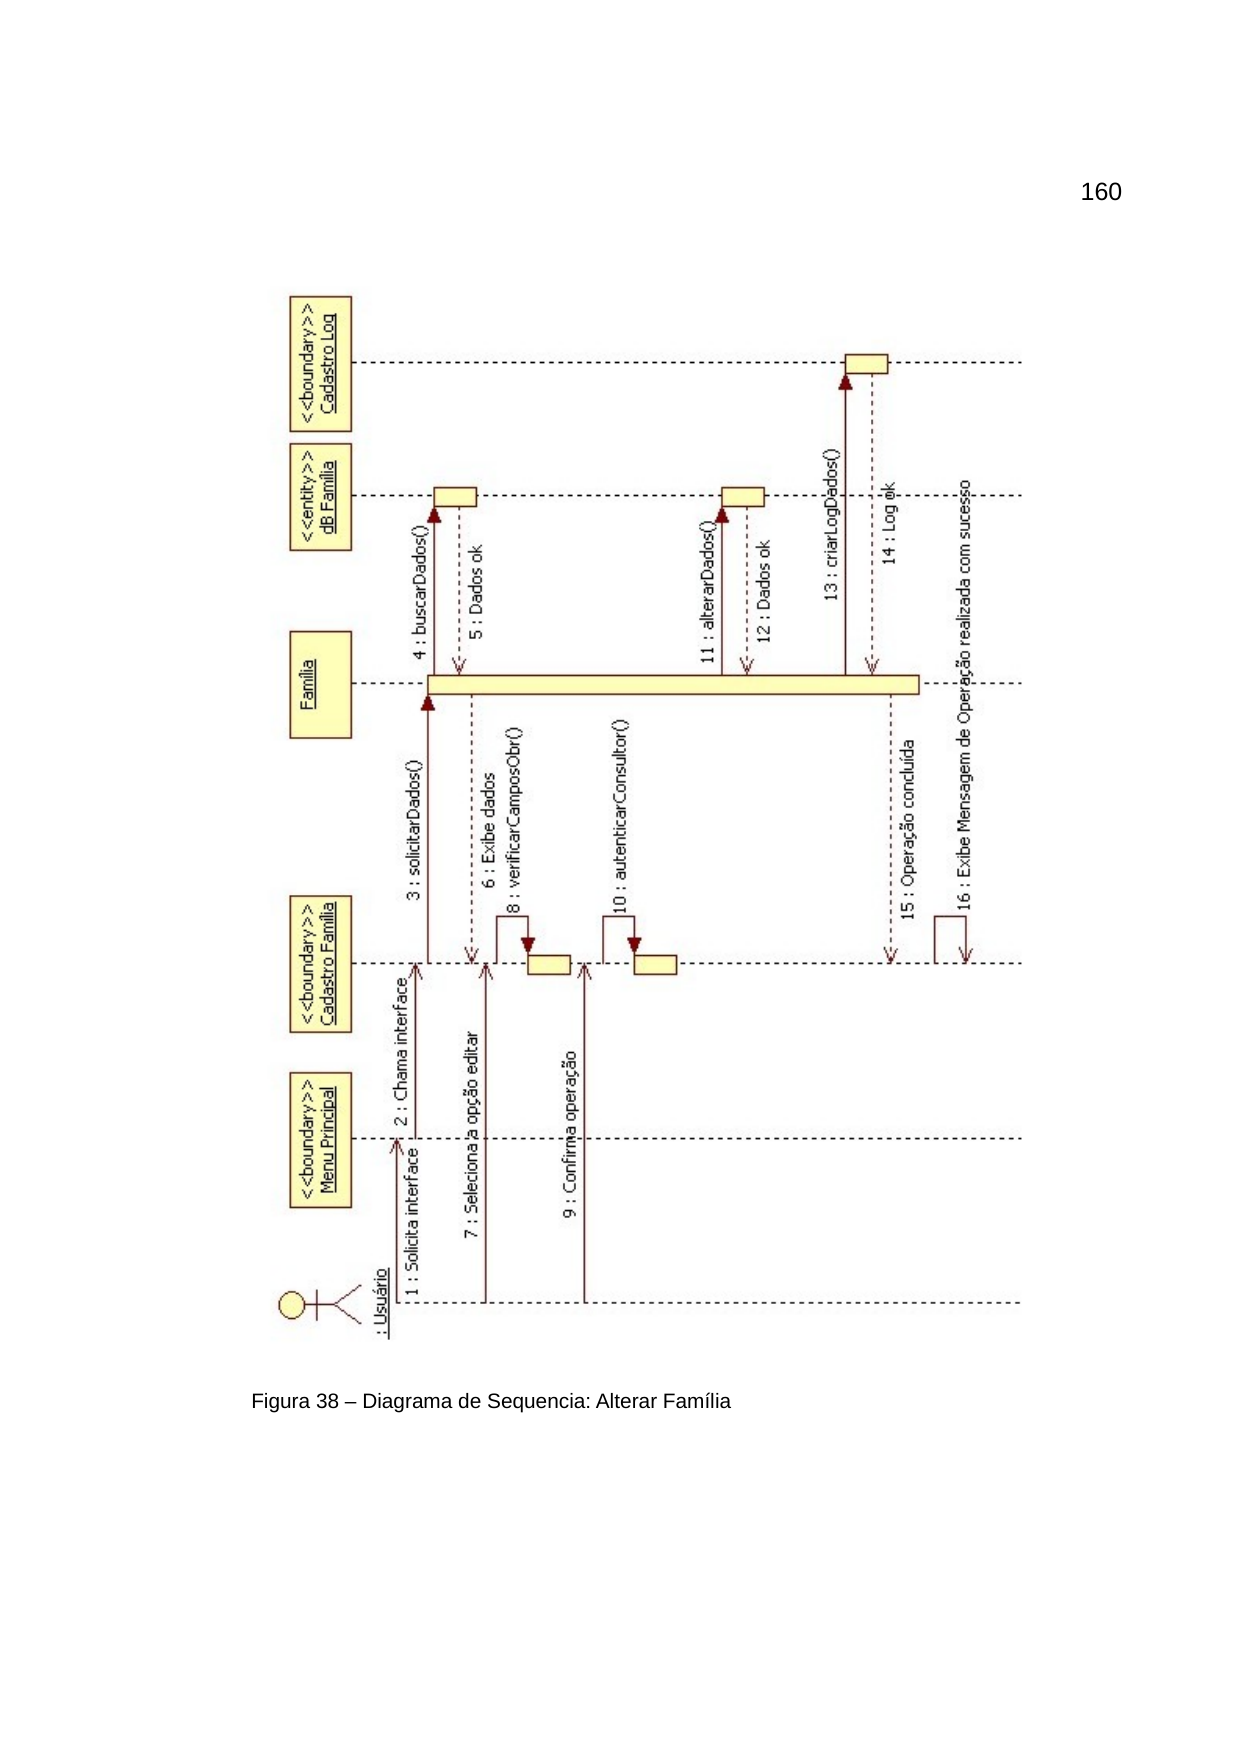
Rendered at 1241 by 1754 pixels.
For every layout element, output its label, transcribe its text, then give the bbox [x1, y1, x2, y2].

text Figura 38 – Diagrama de Sequencia: Alterar Família [177, 1390, 1122, 1413]
picture [246, 265, 1053, 1390]
